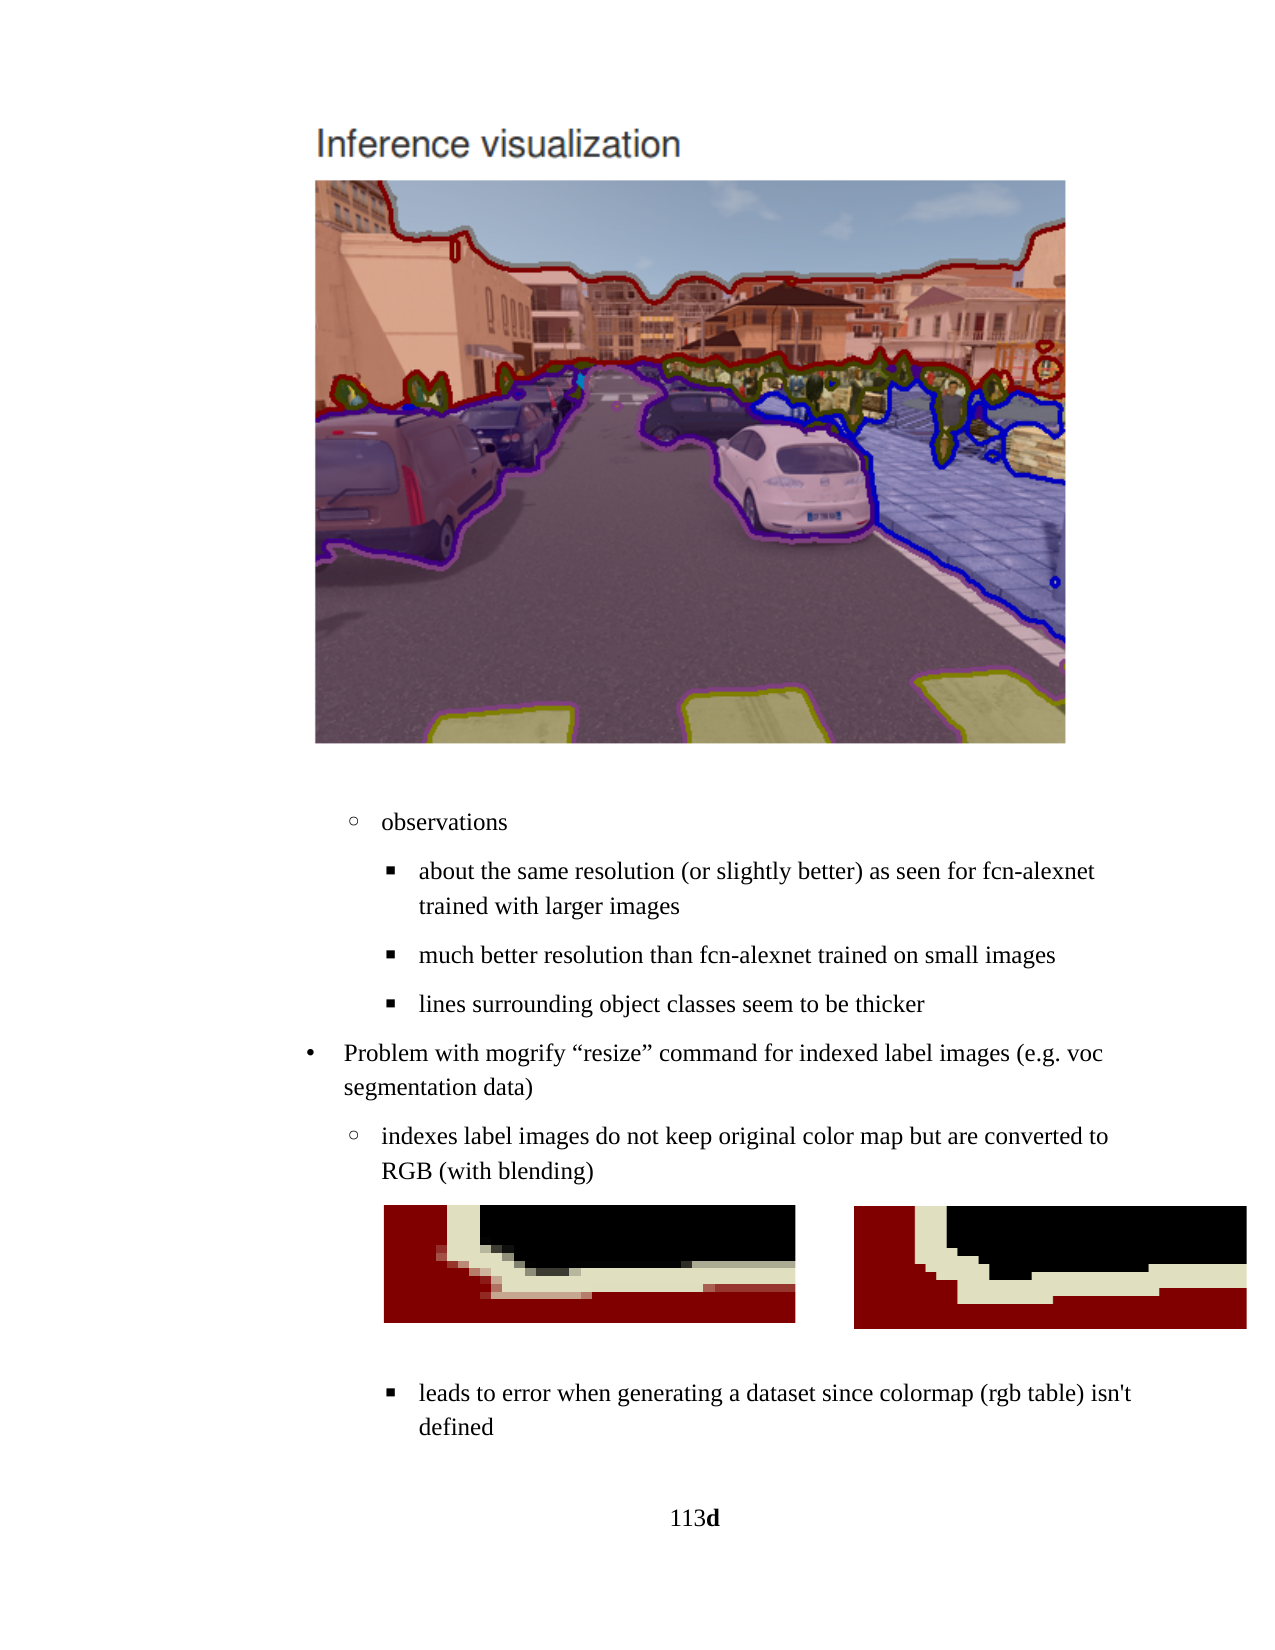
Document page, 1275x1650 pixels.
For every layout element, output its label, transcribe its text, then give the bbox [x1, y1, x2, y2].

list Problem with mogrify “resize” command for indexed label images (e.g. voc segmentation data) [306, 1038, 1158, 1101]
picture [854, 1206, 1247, 1329]
list leads to error when generating a dataset since colormap (rgb table) isn't defined [381, 1378, 1158, 1441]
list indexes label images do not keep original color map but are converted to RGB (with blending) [344, 1121, 1158, 1185]
list about the same resolution (or slightly better) as seen for fcn-alexnet trained with larger images [381, 856, 1158, 919]
list observations [344, 807, 1158, 836]
picture [383, 1205, 796, 1323]
list lines surrounding object classes seem to be thicker [381, 989, 1158, 1018]
list much better resolution than fcn-alexnet trained on small images [381, 940, 1158, 968]
picture [303, 118, 1086, 753]
